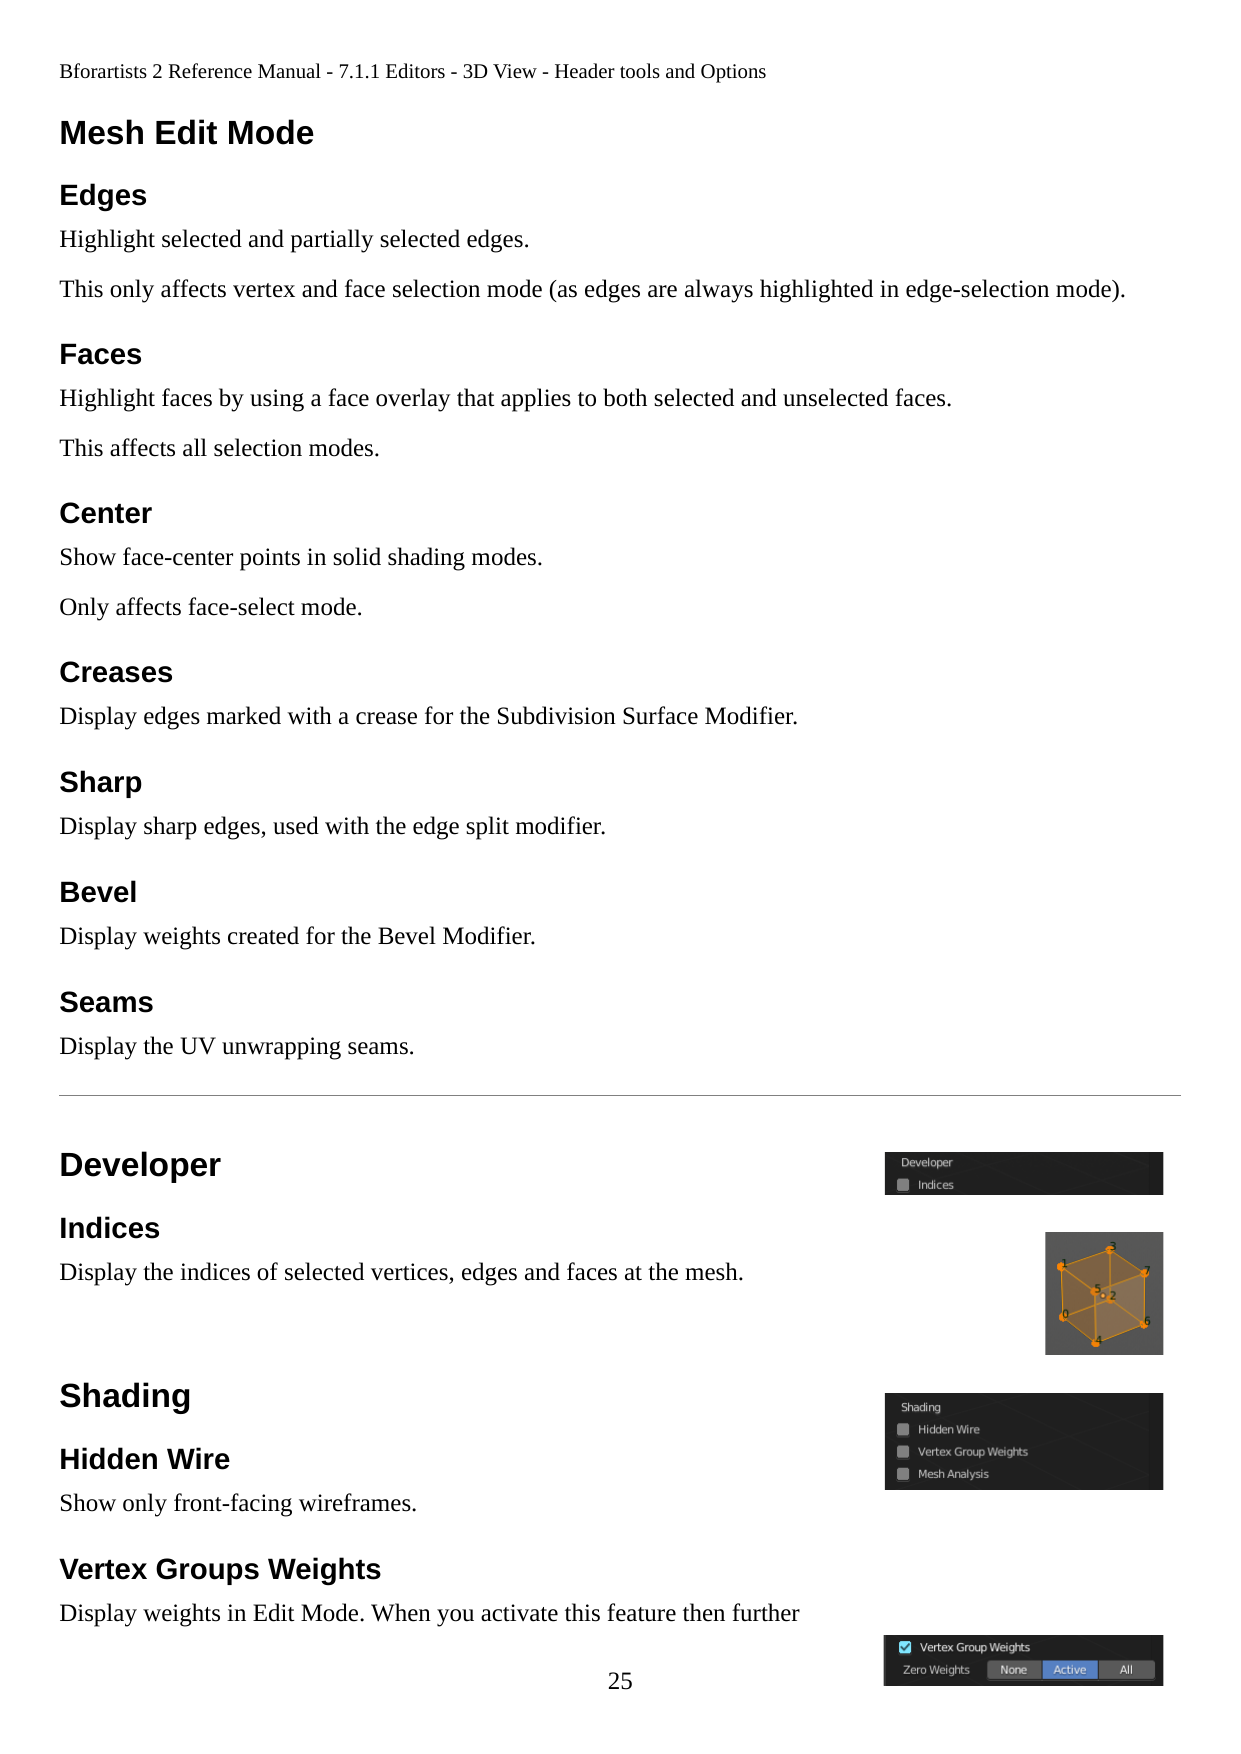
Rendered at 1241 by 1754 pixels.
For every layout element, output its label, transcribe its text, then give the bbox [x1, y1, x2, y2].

subtitle Creases [59, 655, 1181, 689]
text Highlight selected and partially selected edges. [59, 224, 1181, 253]
subtitle Faces [59, 337, 1181, 371]
text Display sharp edges, used with the edge split modifier. [59, 811, 1181, 840]
text Highlight faces by using a face overlay that applies to both selected and unselected faces. [59, 383, 1181, 412]
subtitle [1164, 1442, 1181, 1476]
subtitle Mesh Edit Mode [59, 113, 1181, 151]
text Show face-center points in solid shading modes. [59, 542, 1181, 571]
subtitle Vertex Groups Weights [59, 1552, 1181, 1586]
text Display the UV unwrapping seams. [59, 1031, 1181, 1060]
subtitle Indices [59, 1211, 1181, 1245]
subtitle Center [59, 496, 1181, 530]
picture [1045, 1232, 1164, 1355]
subtitle Bevel [59, 875, 1181, 909]
text Show only front-facing wireframes. [59, 1488, 1181, 1517]
subtitle Shading [59, 1376, 1181, 1415]
subtitle Developer [59, 1145, 1181, 1184]
subtitle Sharp [59, 765, 1181, 799]
text This only affects vertex and face selection mode (as edges are always highlighted in edge-selection mode). [59, 274, 1181, 302]
text This affects all selection modes. [59, 433, 1181, 461]
text Only affects face-select mode. [59, 592, 1181, 620]
text Display weights in Edit Mode. When you activate this feature then further [59, 1598, 1181, 1627]
text Display edges marked with a crease for the Subdivision Surface Modifier. [59, 701, 1181, 730]
text Display the indices of selected vertices, edges and faces at the mesh. [59, 1257, 1045, 1286]
subtitle Hidden Wire [59, 1442, 884, 1476]
subtitle Seams [59, 985, 1181, 1019]
text Display weights created for the Bevel Modifier. [59, 921, 1181, 950]
subtitle Edges [59, 178, 1181, 212]
picture [883, 1635, 1164, 1686]
